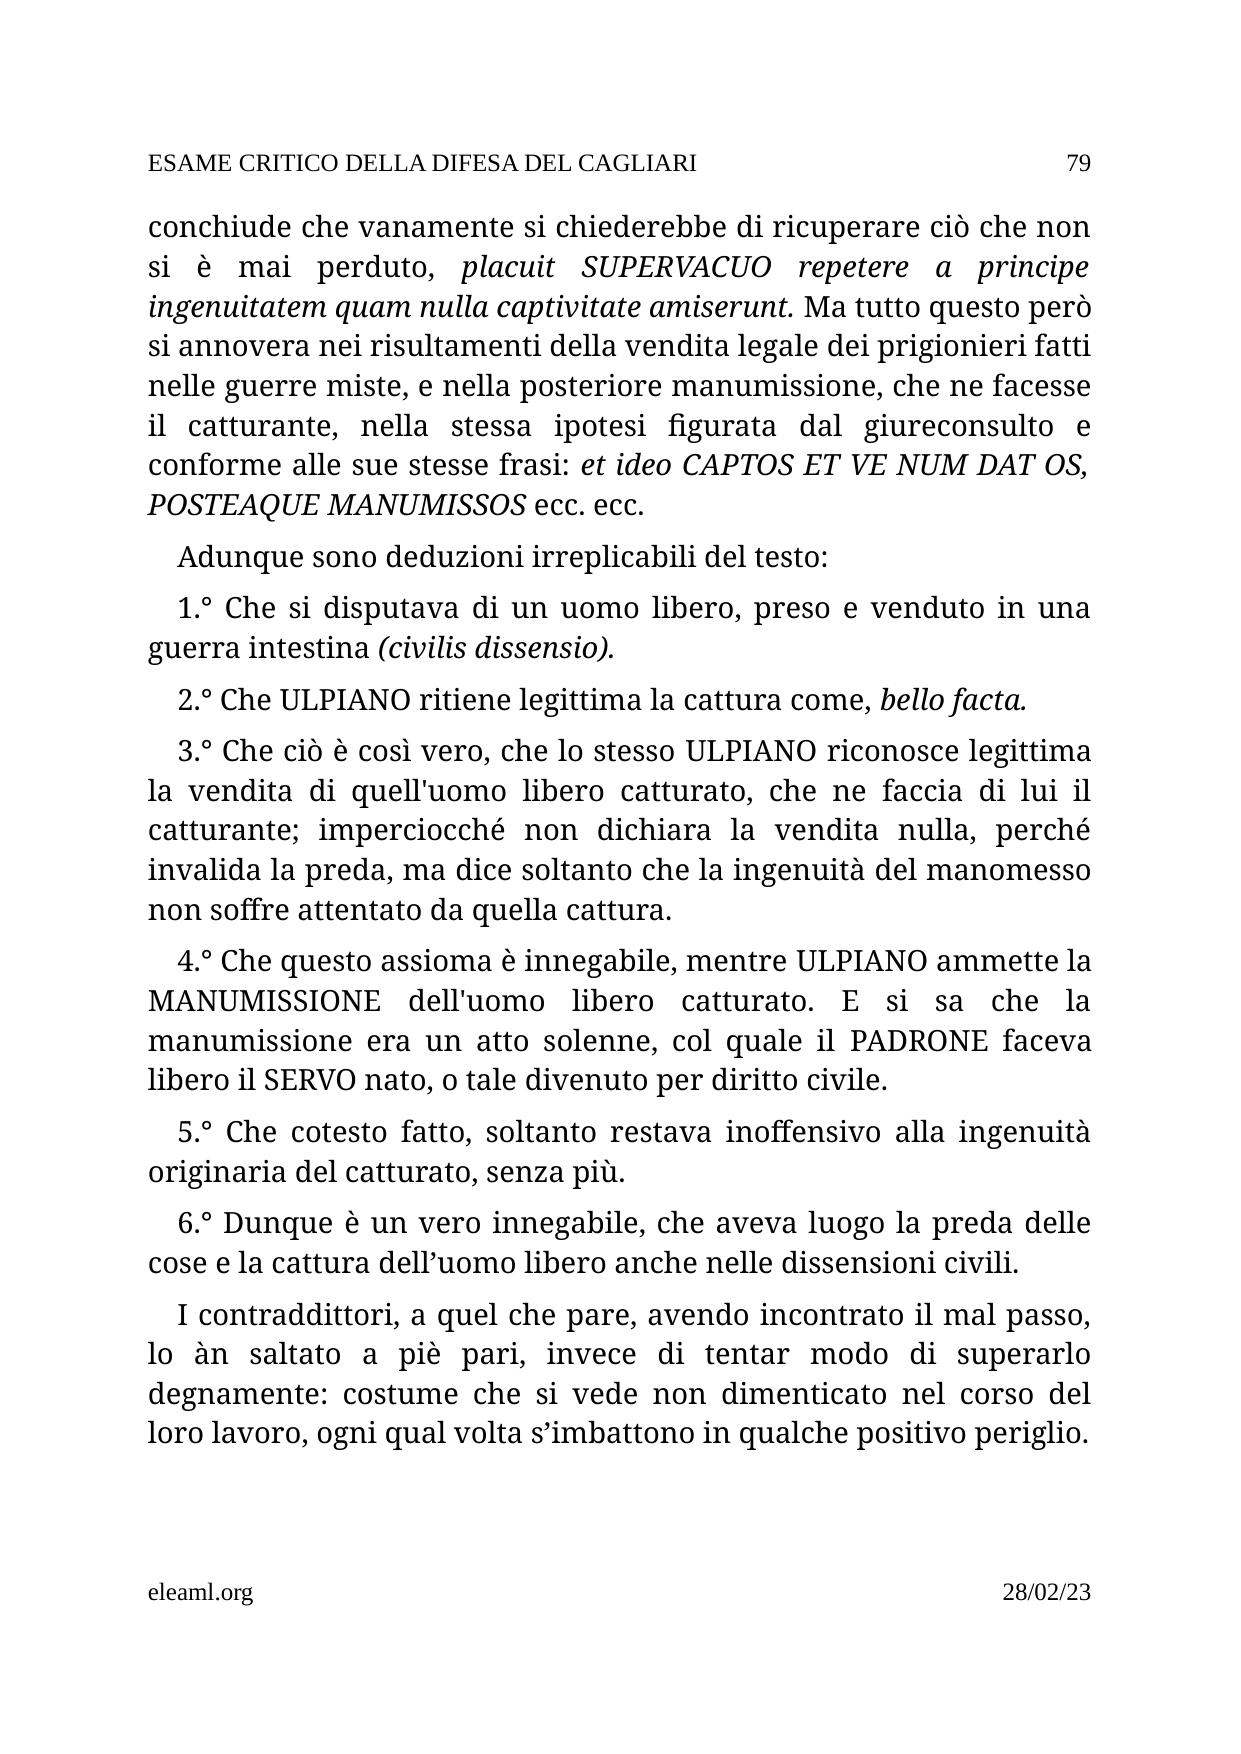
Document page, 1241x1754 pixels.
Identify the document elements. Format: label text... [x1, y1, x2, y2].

text I contraddittori, a quel che pare, avendo incontrato il mal passo, lo àn saltato a piè pari, invece di tentar modo di superarlo degnamente: costume che si vede non dimenticato nel corso del loro lavoro, ogni qual volta s’imbattono in qualche positivo periglio. [148, 1294, 1093, 1452]
text 1.° Che si disputava di un uomo libero, preso e venduto in una guerra intestina (civilis dissensio). [148, 587, 1093, 667]
text 3.° Che ciò è così vero, che lo stesso ULPIANO riconosce legittima la vendita di quell'uomo libero catturato, che ne faccia di lui il catturante; imperciocché non dichiara la vendita nulla, perché invalida la preda, ma dice soltanto che la ingenuità del manomesso non soffre attentato da quella cattura. [148, 730, 1093, 929]
text conchiude che vanamente si chiederebbe di ricuperare ciò che non si è mai perduto, placuit SUPERVACUO repetere a principe ingenuitatem quam nulla captivitate amiserunt. Ma tutto questo però si annovera nei risultamenti della vendita legale dei prigionieri fatti nelle guerre miste, e nella posteriore manumissione, che ne facesse il catturante, nella stessa ipotesi figurata dal giureconsulto e conforme alle sue stesse frasi: et ideo CAPTOS ET VE NUM DAT OS, POSTEAQUE MANUMISSOS ecc. ecc. [148, 207, 1093, 524]
text 4.° Che questo assioma è innegabile, mentre ULPIANO ammette la MANUMISSIONE dell'uomo libero catturato. E si sa che la manumissione era un atto solenne, col quale il PADRONE faceva libero il SERVO nato, o tale divenuto per diritto civile. [148, 941, 1093, 1099]
text 2.° Che ULPIANO ritiene legittima la cattura come, bello facta. [148, 679, 1093, 718]
text 5.° Che cotesto fatto, soltanto restava inoffensivo alla ingenuità originaria del catturato, senza più. [148, 1111, 1093, 1191]
text 6.° Dunque è un vero innegabile, che aveva luogo la preda delle cose e la cattura dell’uomo libero anche nelle dissensioni civili. [148, 1202, 1093, 1282]
text Adunque sono deduzioni irreplicabili del testo: [148, 536, 1093, 576]
